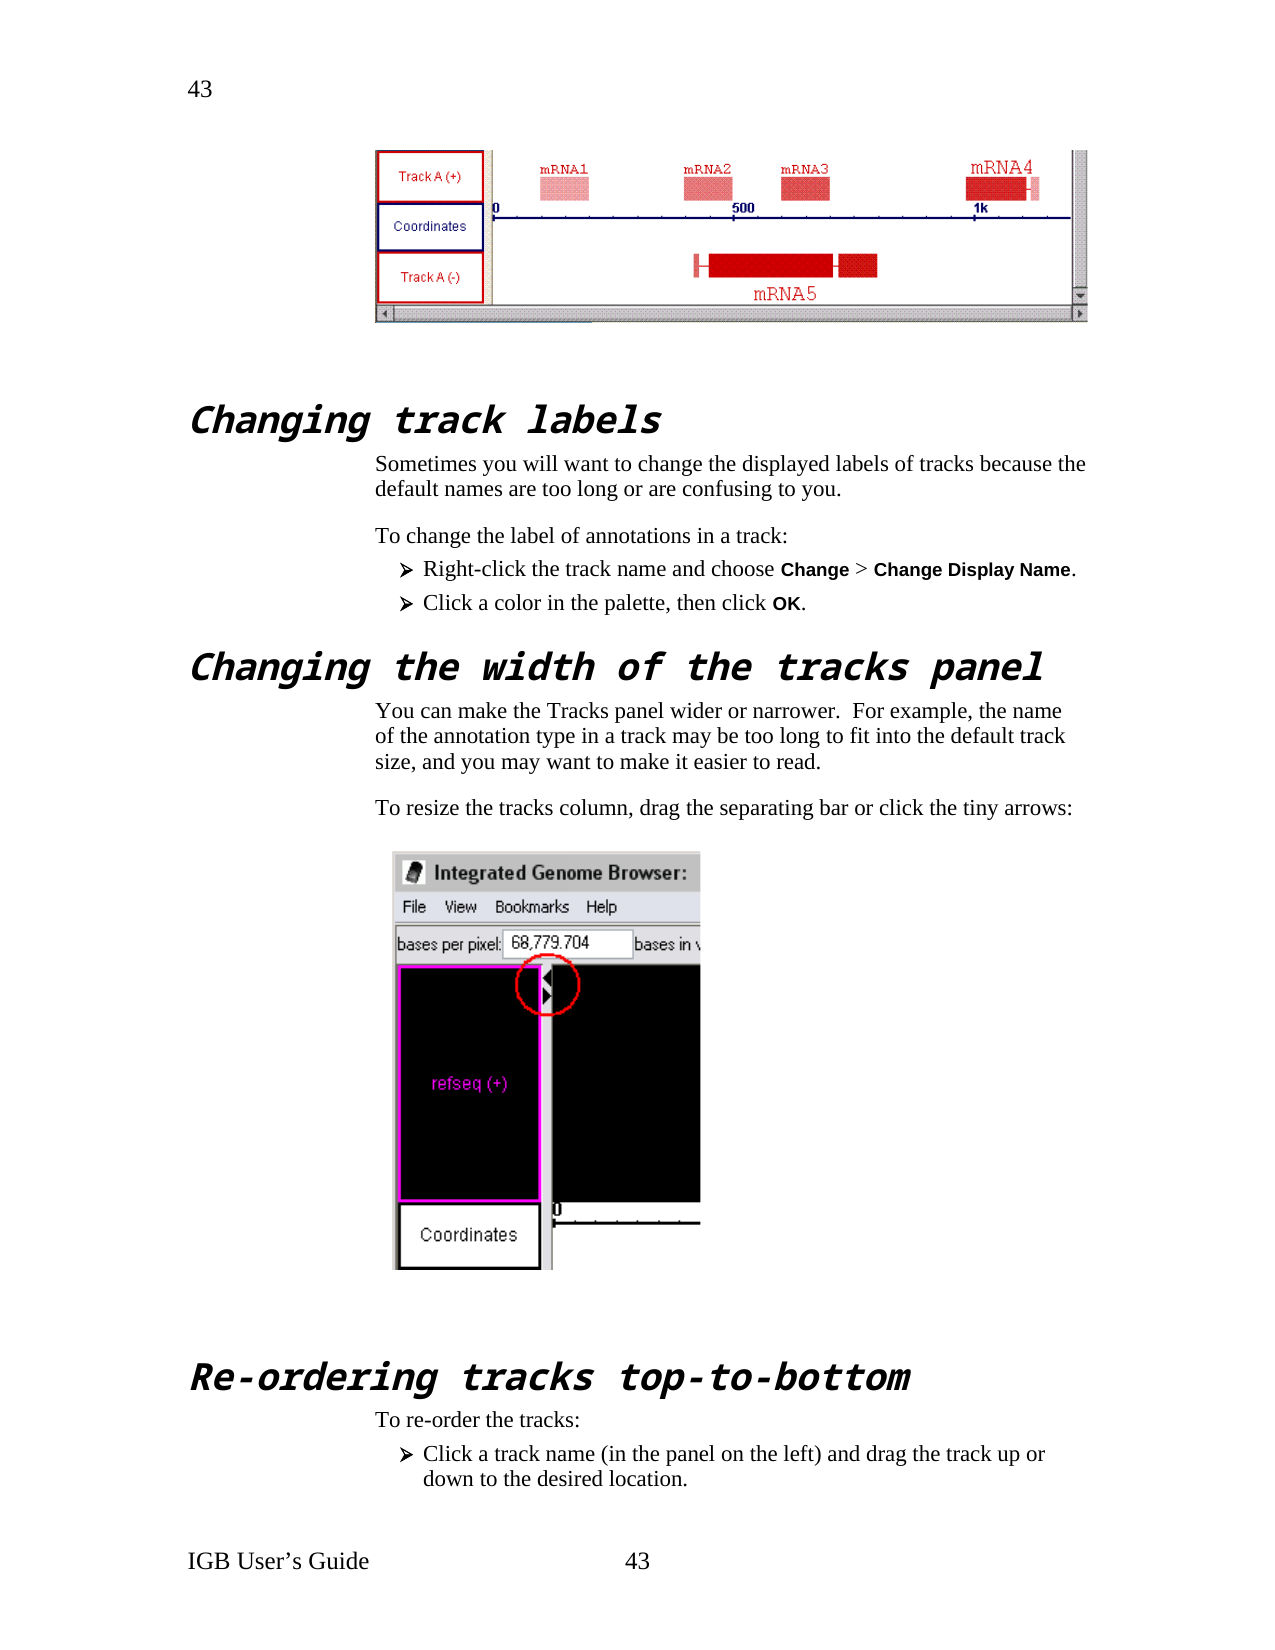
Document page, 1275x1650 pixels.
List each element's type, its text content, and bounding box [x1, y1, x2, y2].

text To re-order the tracks: [375, 1407, 1087, 1433]
text To change the label of annotations in a track: [375, 523, 1087, 548]
text You can make the Tracks panel wider or narrower. For example, the name of the annotation type in a track may be too long to fit into the default track size, and you may want to make it easier to read. [375, 698, 1087, 774]
picture [375, 150, 1088, 323]
list Click a track name (in the panel on the left) and drag the track up or down to the desired location. [399, 1441, 1087, 1492]
text To resize the tracks column, drag the separating bar or click the tiny arrows: [375, 795, 1087, 820]
text Sometimes you will want to change the displayed labels of tracks because the default names are too long or are confusing to you. [375, 451, 1087, 502]
subtitle Re-ordering tracks top-to-bottom [187, 1350, 1087, 1401]
subtitle Changing the width of the tracks panel [187, 641, 1087, 692]
list Right-click the track name and choose Change > Change Display Name. [399, 556, 1087, 582]
list Click a color in the palette, then click OK. [399, 590, 1087, 616]
subtitle Changing track labels [187, 394, 1087, 445]
picture [391, 850, 796, 1270]
